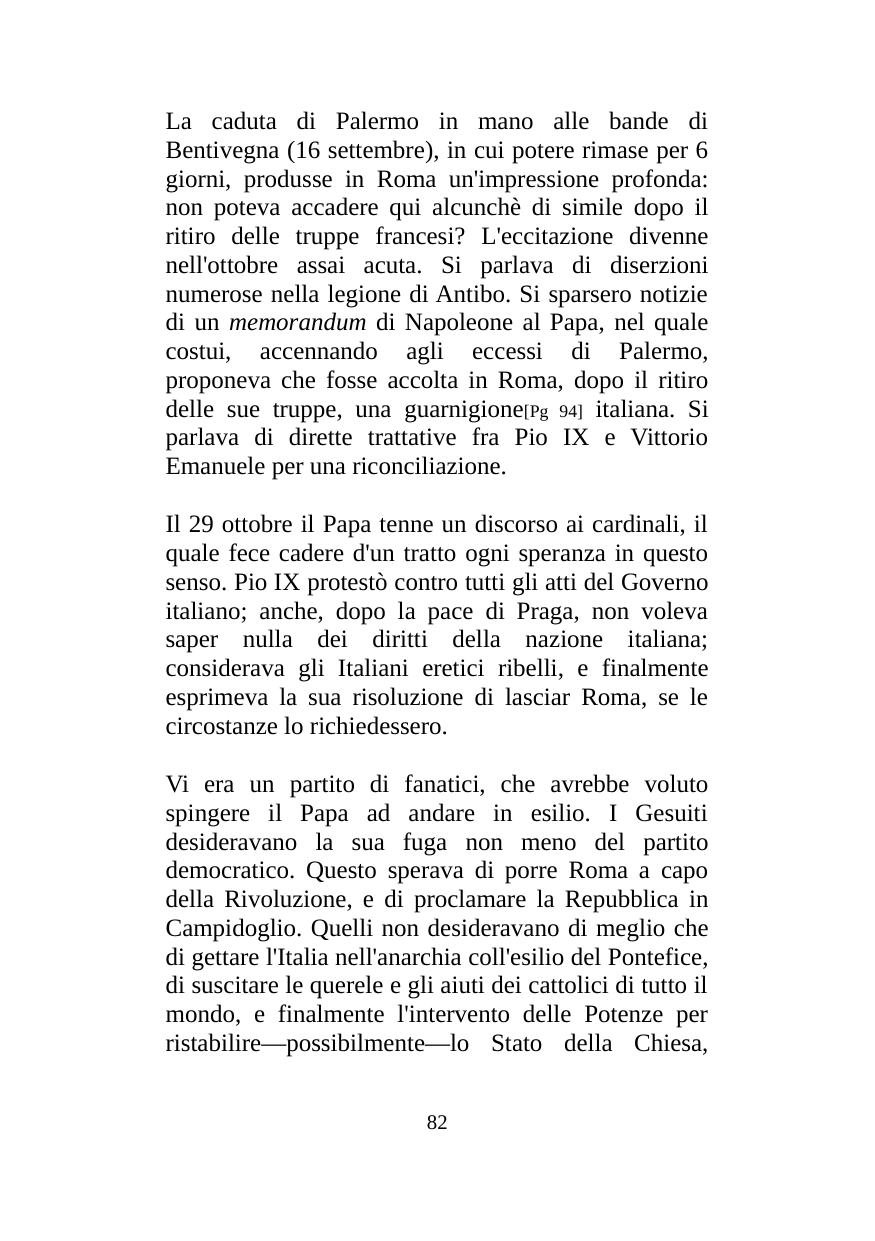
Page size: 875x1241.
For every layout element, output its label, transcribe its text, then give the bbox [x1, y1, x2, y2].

text Il 29 ottobre il Papa tenne un discorso ai cardinali, il quale fece cadere d'un tratto ogni speranza in questo senso. Pio IX protestò contro tutti gli atti del Governo italiano; anche, dopo la pace di Praga, non voleva saper nulla dei diritti della nazione italiana; considerava gli Italiani eretici ribelli, e finalmente esprimeva la sua risoluzione di lasciar Roma, se le circostanze lo richiedessero. [165, 509, 709, 739]
text La caduta di Palermo in mano alle bande di Bentivegna (16 settembre), in cui potere rimase per 6 giorni, produsse in Roma un'impressione profonda: non poteva accadere qui alcunchè di simile dopo il ritiro delle truppe francesi? L'eccitazione divenne nell'ottobre assai acuta. Si parlava di diserzioni numerose nella legione di Antibo. Si sparsero notizie di un memorandum di Napoleone al Papa, nel quale costui, accennando agli eccessi di Palermo, proponeva che fosse accolta in Roma, dopo il ritiro delle sue truppe, una guarnigione[Pg 94] italiana. Si parlava di dirette trattative fra Pio IX e Vittorio Emanuele per una riconciliazione. [165, 106, 709, 480]
text Vi era un partito di fanatici, che avrebbe voluto spingere il Papa ad andare in esilio. I Gesuiti desideravano la sua fuga non meno del partito democratico. Questo sperava di porre Roma a capo della Rivoluzione, e di proclamare la Repubblica in Campidoglio. Quelli non desideravano di meglio che di gettare l'Italia nell'anarchia coll'esilio del Pontefice, di suscitare le querele e gli aiuti dei cattolici di tutto il mondo, e finalmente l'intervento delle Potenze per ristabilire—possibilmente—lo Stato della Chiesa, [165, 769, 709, 1057]
